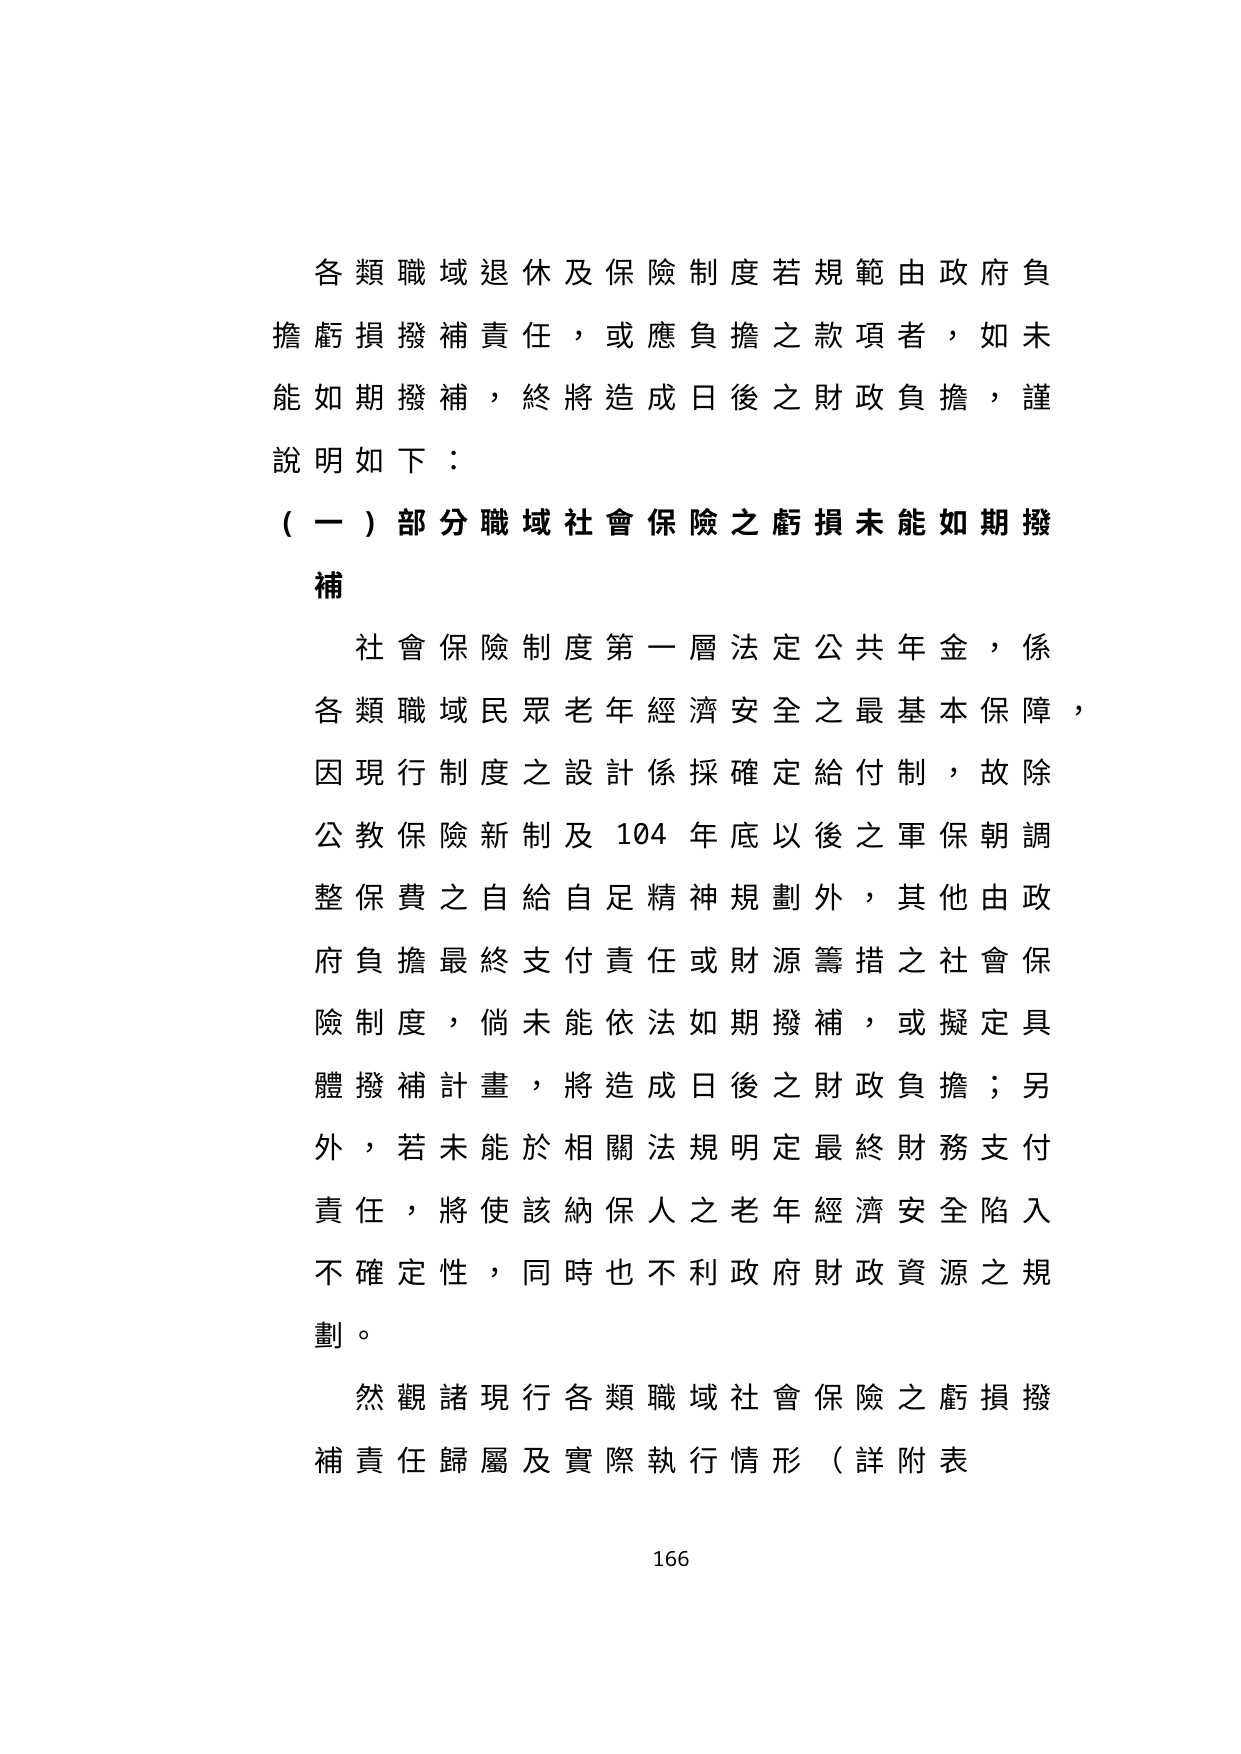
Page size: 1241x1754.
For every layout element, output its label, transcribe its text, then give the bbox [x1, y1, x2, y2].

text 各類職域退休及保險制度若規範由政府負擔虧損撥補責任，或應負擔之款項者，如未能如期撥補，終將造成日後之財政負擔，謹說明如下： [242, 229, 1058, 479]
text 社會保險制度第一層法定公共年金，係各類職域民眾老年經濟安全之最基本保障，因現行制度之設計係採確定給付制，故除公教保險新制及104年底以後之軍保朝調整保費之自給自足精神規劃外，其他由政府負擔最終支付責任或財源籌措之社會保險制度，倘未能依法如期撥補，或擬定具體撥補計畫，將造成日後之財政負擔；另外，若未能於相關法規明定最終財務支付責任，將使該納保人之老年經濟安全陷入不確定性，同時也不利政府財政資源之規劃。 [271, 604, 1058, 1354]
text 然觀諸現行各類職域社會保險之虧損撥補責任歸屬及實際執行情形（詳附表 [271, 1354, 1058, 1479]
text (一)部分職域社會保險之虧損未能如期撥補 [242, 479, 1058, 604]
